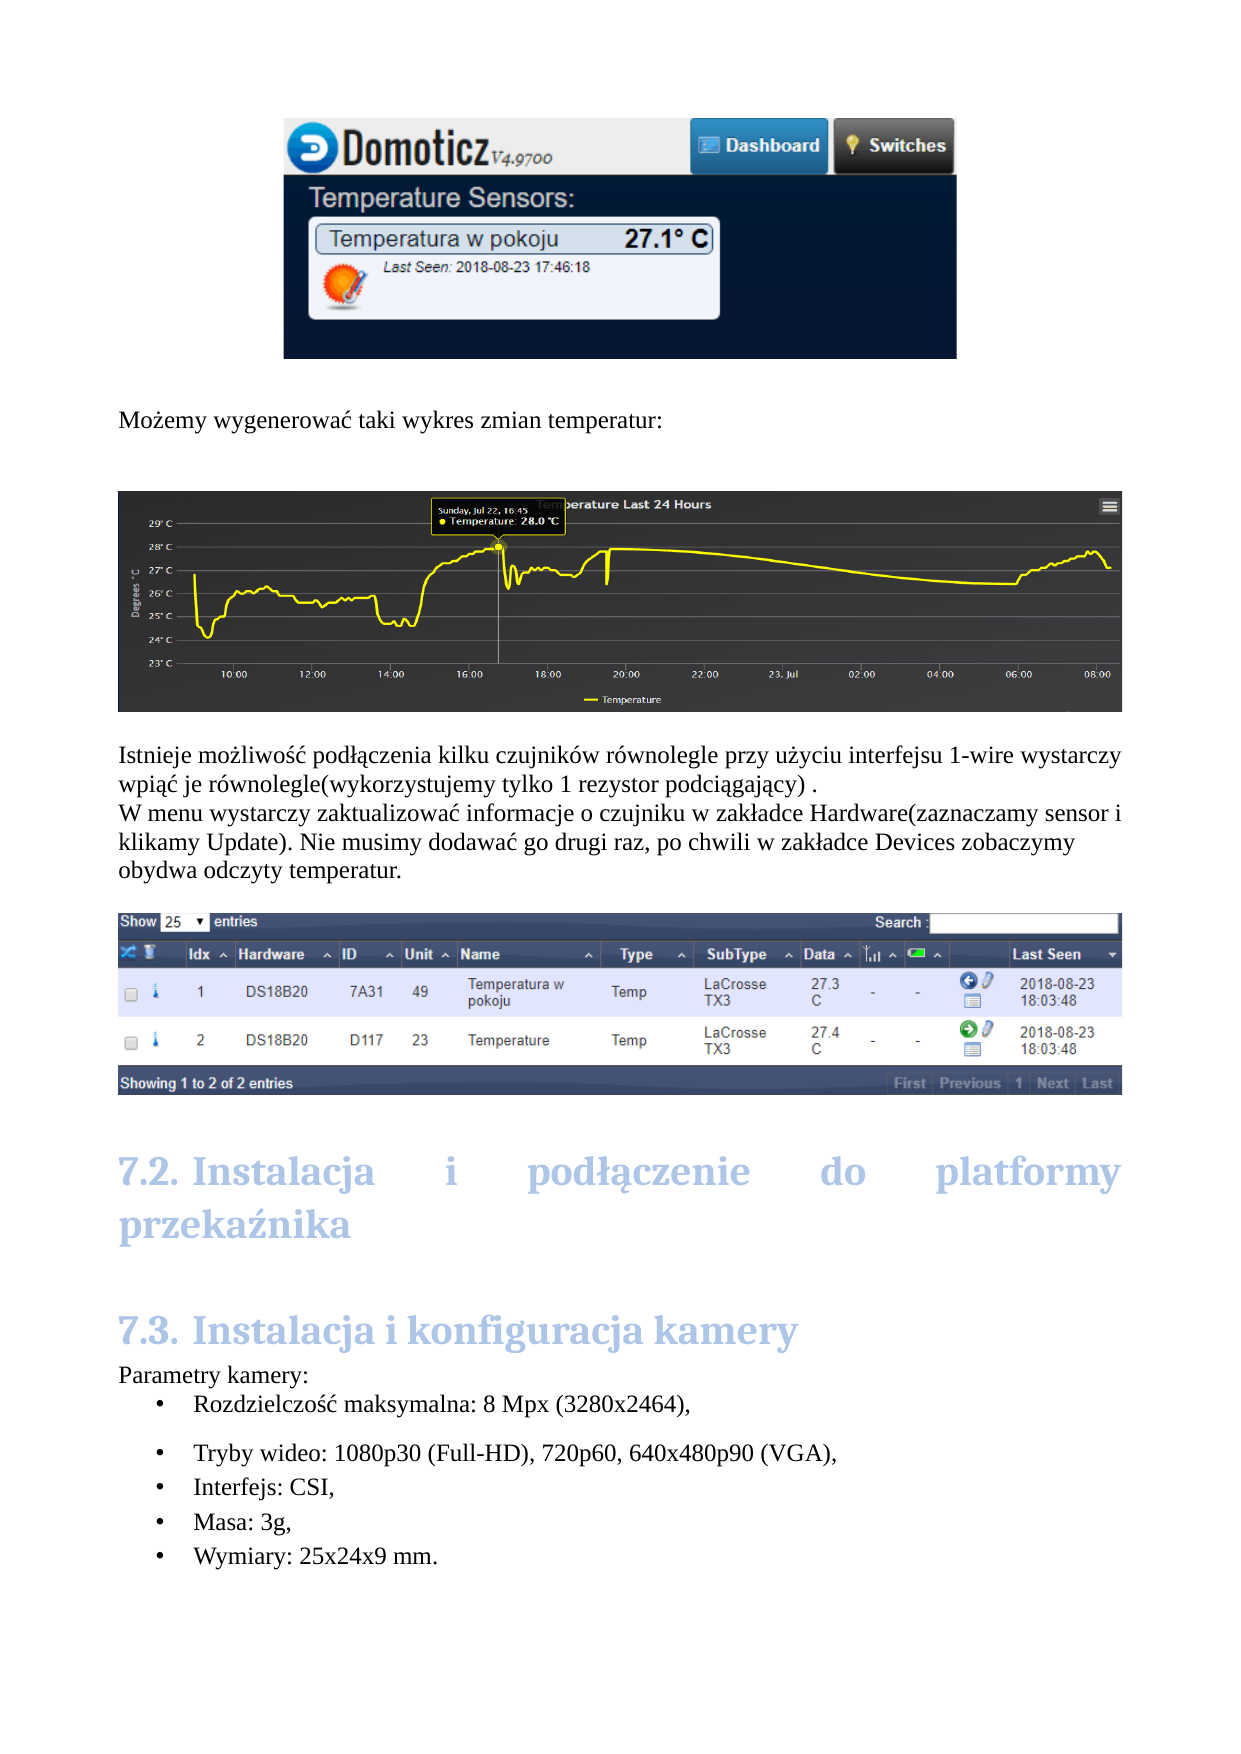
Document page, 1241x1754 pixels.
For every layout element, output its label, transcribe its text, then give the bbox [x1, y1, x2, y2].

list Masa: 3g, [156, 1507, 1122, 1535]
picture [283, 118, 957, 359]
list Rozdzielczość maksymalna: 8 Mpx (3280x2464), [156, 1389, 1122, 1417]
picture [118, 913, 1123, 1095]
subtitle Instalacja i podłączenie do platformy przekaźnika [118, 1148, 1122, 1249]
list Wymiary: 25x24x9 mm. [156, 1541, 1122, 1570]
text Możemy wygenerować taki wykres zmian temperatur: [118, 406, 1122, 434]
text Parametry kamery: [118, 1360, 1122, 1389]
text W menu wystarczy zaktualizować informacje o czujniku w zakładce Hardware(zaznaczamy sensor i klikamy Update). Nie musimy dodawać go drugi raz, po chwili w zakładce Devices zobaczymy obydwa odczyty temperatur. [118, 798, 1122, 884]
text Istnieje możliwość podłączenia kilku czujników równolegle przy użyciu interfejsu 1-wire wystarczy wpiąć je równolegle(wykorzystujemy tylko 1 rezystor podciągający) . [118, 741, 1122, 798]
subtitle Instalacja i konfiguracja kamery [118, 1307, 1122, 1355]
picture [118, 491, 1123, 712]
list Tryby wideo: 1080p30 (Full-HD), 720p60, 640x480p90 (VGA), [156, 1438, 1122, 1466]
list Interfejs: CSI, [156, 1472, 1122, 1501]
